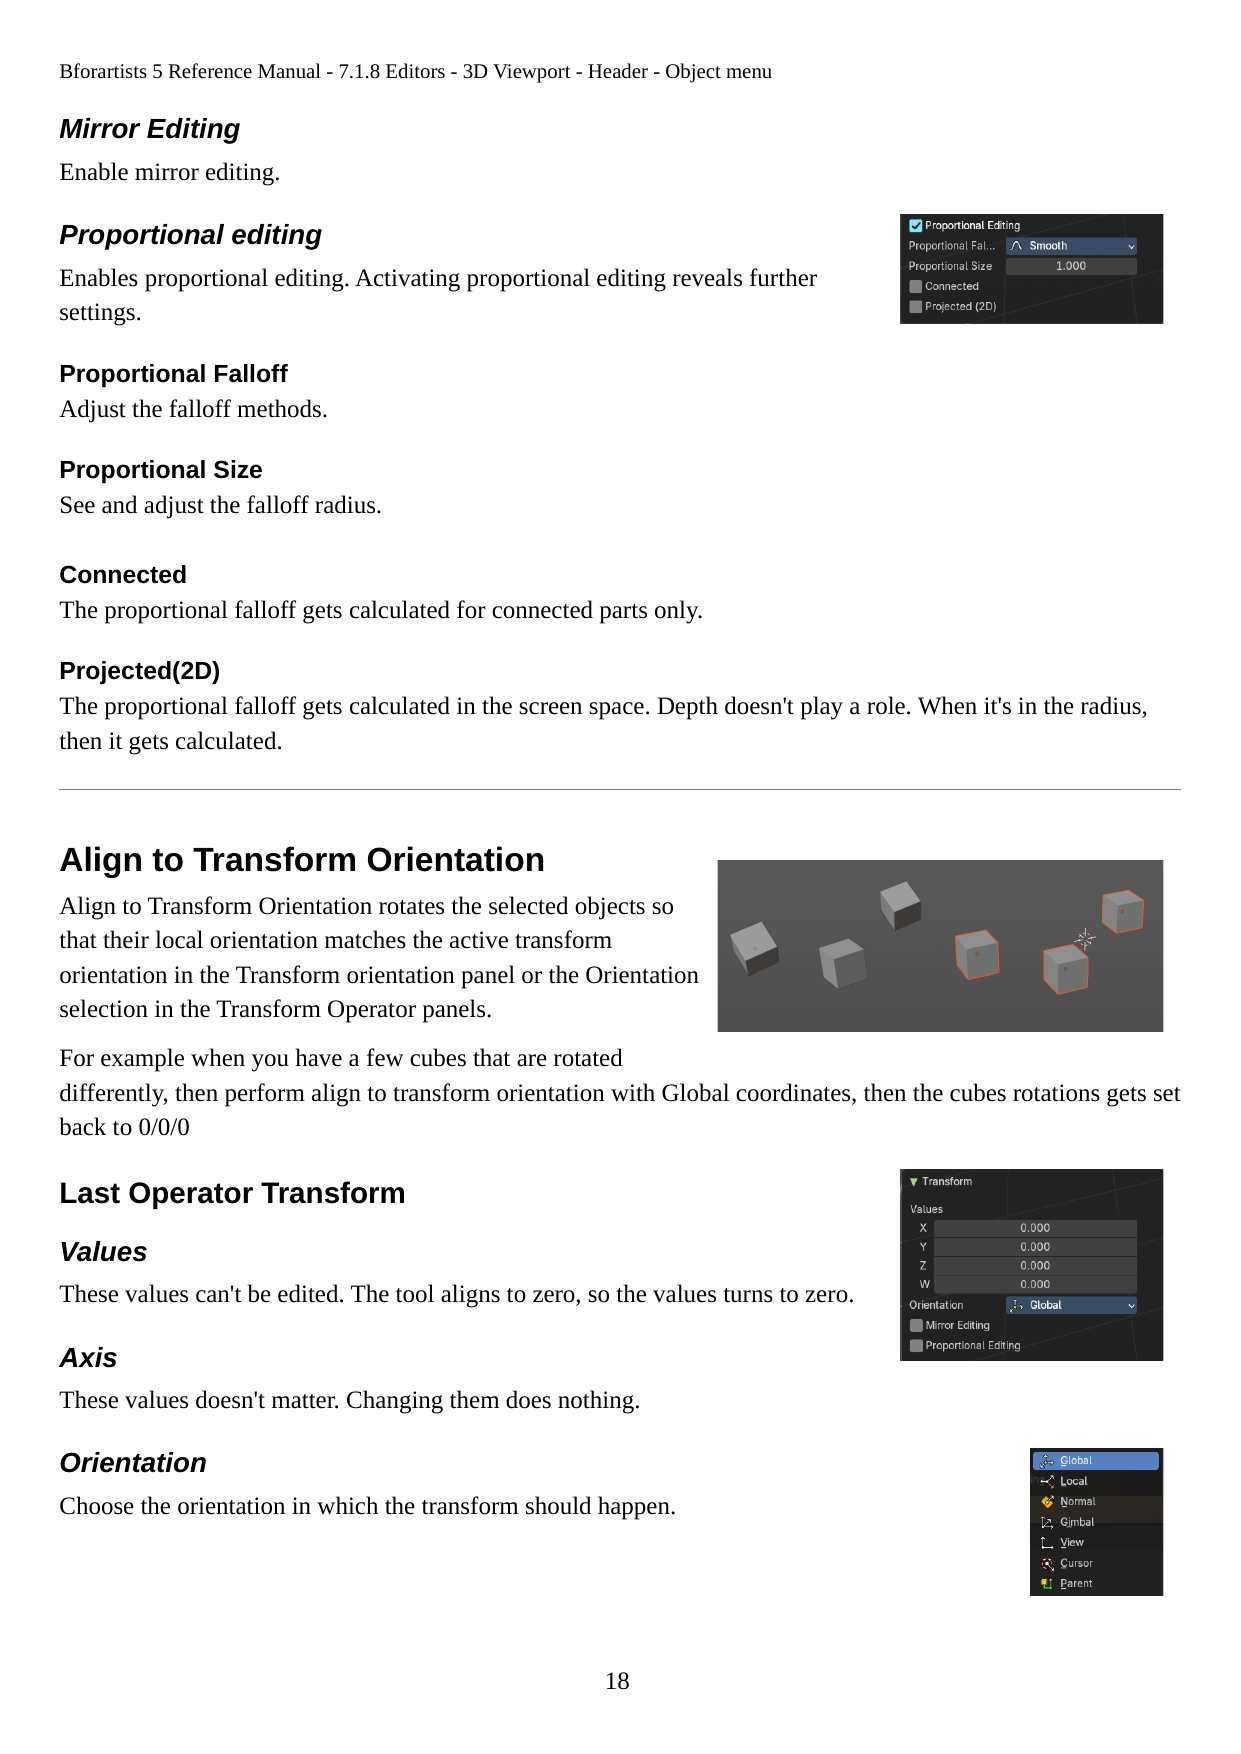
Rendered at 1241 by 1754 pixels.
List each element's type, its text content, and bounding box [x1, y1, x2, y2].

picture [900, 214, 1164, 324]
subtitle [1164, 218, 1181, 250]
text Enable mirror editing. [59, 157, 1181, 186]
subtitle Mirror Editing [59, 113, 1181, 144]
text Enables proportional editing. Activating proportional editing reveals further settings. [59, 263, 1181, 326]
subtitle [1164, 1176, 1181, 1210]
subtitle Proportional Falloff [59, 359, 1181, 387]
subtitle Orientation [59, 1447, 1181, 1479]
subtitle Values [59, 1235, 900, 1267]
text The proportional falloff gets calculated in the screen space. Depth doesn't play a role. When it's in the radius, then it gets calculated. [59, 691, 1181, 754]
subtitle Proportional editing [59, 218, 900, 250]
text Adjust the falloff methods. [59, 394, 1181, 422]
text For example when you have a few cubes that are rotated differently, then perform align to transform orientation with Global coordinates, then the cubes rotations gets set back to 0/0/0 [59, 1043, 1181, 1141]
text See and adjust the falloff radius. [59, 490, 1181, 519]
text These values can't be edited. The tool aligns to zero, so the values turns to zero. [59, 1279, 900, 1308]
picture [1030, 1448, 1164, 1596]
picture [717, 860, 1164, 1032]
subtitle [1164, 1235, 1181, 1267]
picture [900, 1169, 1164, 1361]
text These values doesn't matter. Changing them does nothing. [59, 1385, 1181, 1414]
subtitle Projected(2D) [59, 656, 1181, 685]
subtitle Axis [59, 1341, 1181, 1373]
text Align to Transform Orientation rotates the selected objects so that their local orientation matches the active transform orientation in the Transform orientation panel or the Orientation selection in the Transform Operator panels. [59, 891, 717, 1023]
text The proportional falloff gets calculated for connected parts only. [59, 595, 1181, 624]
subtitle Align to Transform Orientation [59, 840, 1181, 878]
subtitle Proportional Size [59, 455, 1181, 484]
subtitle Connected [59, 560, 1181, 589]
text Choose the orientation in which the transform should happen. [59, 1491, 1030, 1520]
subtitle Last Operator Transform [59, 1176, 900, 1210]
